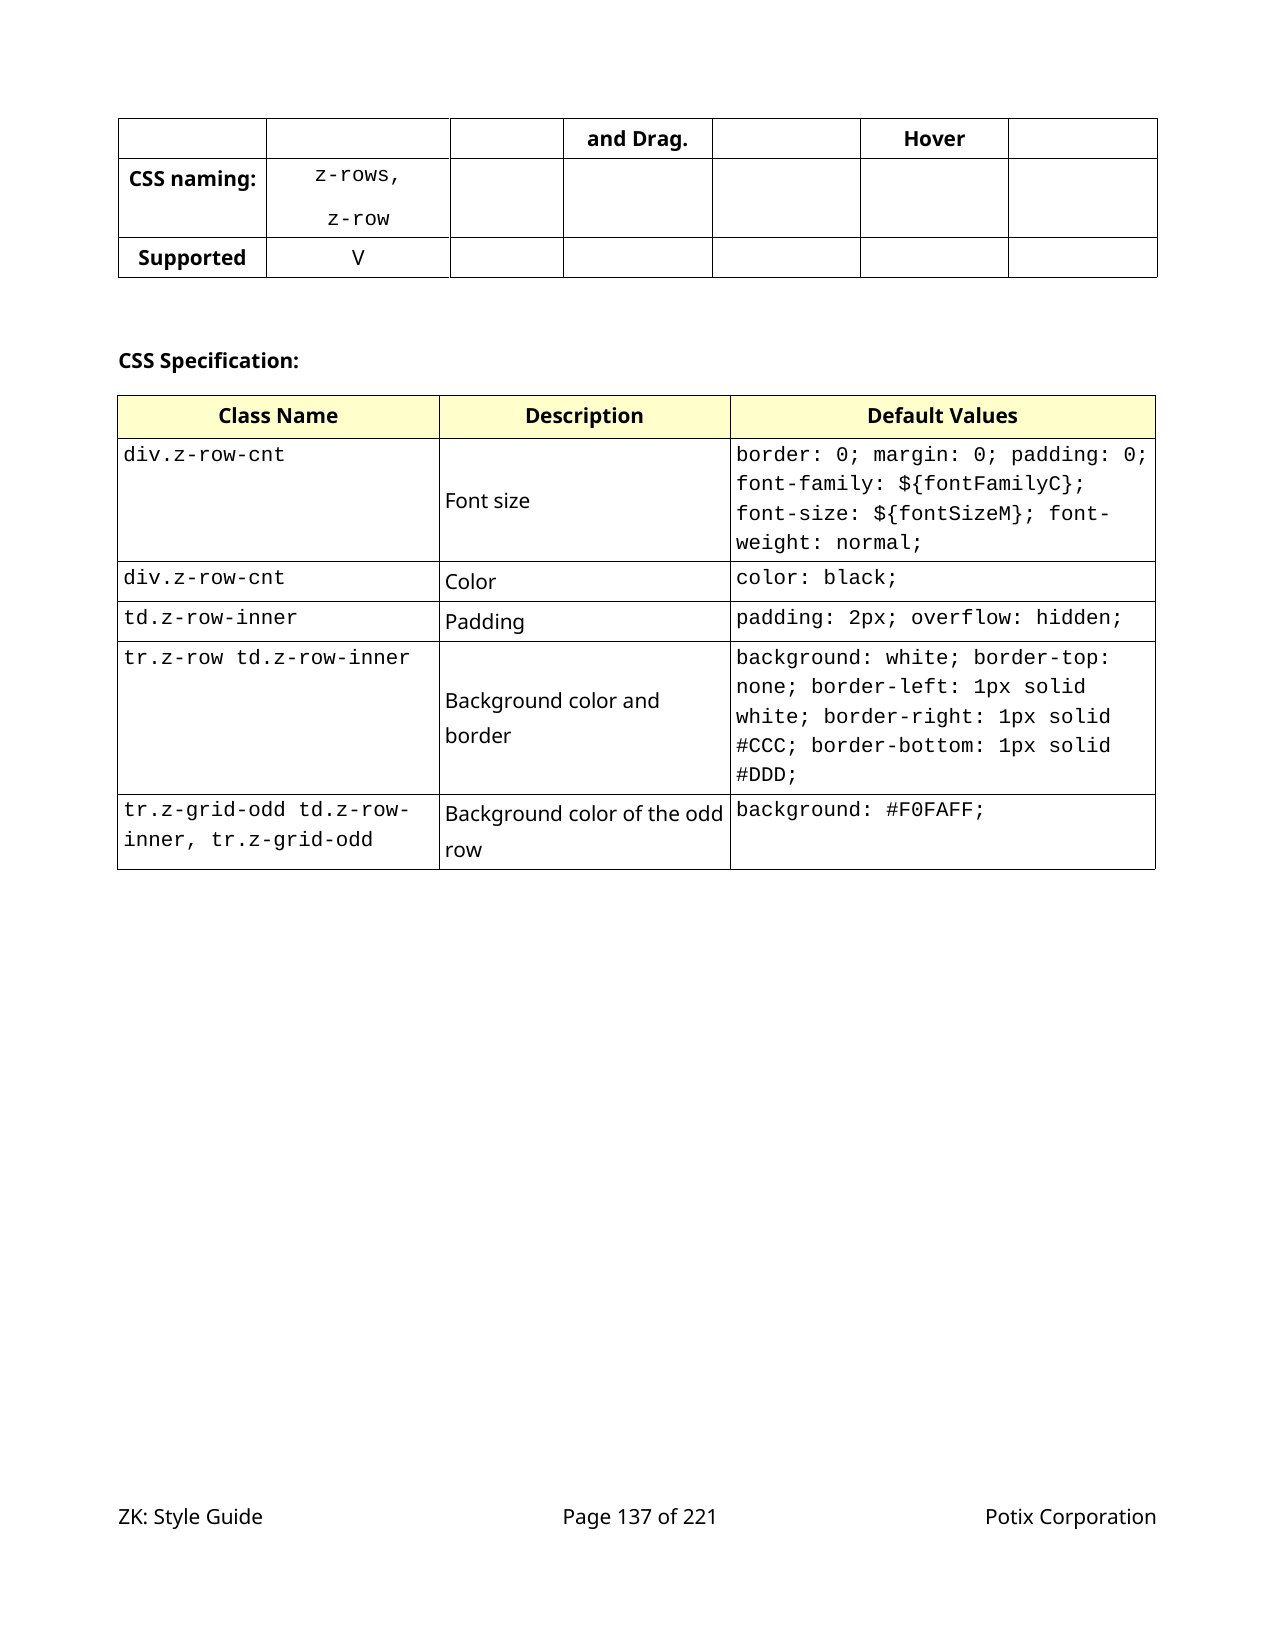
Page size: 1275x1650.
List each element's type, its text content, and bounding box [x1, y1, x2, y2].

text CSS Specification: [118, 347, 1157, 375]
table_cell [564, 238, 712, 277]
table_cell padding: 2px; overflow: hidden; [731, 602, 1155, 641]
table_cell V [267, 238, 449, 277]
table_header [451, 119, 563, 158]
table_cell [451, 238, 563, 277]
table_cell color: black; [731, 562, 1155, 601]
table_header Class Name [118, 396, 439, 438]
table_cell [564, 159, 712, 237]
table_cell border: 0; margin: 0; padding: 0; font-family: ${fontFamilyC}; font-size: ${fontSizeM}; font-weight: normal; [731, 439, 1155, 561]
table_cell [713, 238, 860, 277]
table_header [119, 119, 266, 158]
table_cell td.z-row-inner [118, 602, 439, 641]
table_cell [713, 159, 860, 237]
table_cell [451, 159, 563, 237]
table_cell [1009, 238, 1157, 277]
table_cell Color [440, 562, 730, 601]
table_cell Font size [440, 439, 730, 561]
table_cell div.z-row-cnt [118, 439, 439, 561]
table_header Description [440, 396, 730, 438]
table_cell background: #F0FAFF; [731, 795, 1155, 869]
table_header [713, 119, 860, 158]
table_cell Padding [440, 602, 730, 641]
table_cell tr.z-grid-odd td.z-row-inner, tr.z-grid-odd [118, 795, 439, 869]
table_cell Background color and border [440, 642, 730, 794]
table_cell Supported [119, 238, 266, 277]
table_cell tr.z-row td.z-row-inner [118, 642, 439, 794]
table_header [1009, 119, 1157, 158]
table_header Default Values [731, 396, 1155, 438]
table_cell Background color of the odd row [440, 795, 730, 869]
table_cell CSS naming: [119, 159, 266, 237]
table_cell background: white; border-top: none; border-left: 1px solid white; border-right: 1px solid #CCC; border-bottom: 1px solid #DDD; [731, 642, 1155, 794]
table_cell div.z-row-cnt [118, 562, 439, 601]
table_header Hover [861, 119, 1008, 158]
table_cell [861, 238, 1008, 277]
table_cell z-rows, z-row [267, 159, 449, 237]
table_header and Drag. [564, 119, 712, 158]
table_header [267, 119, 449, 158]
table_cell [861, 159, 1008, 237]
table_cell [1009, 159, 1157, 237]
